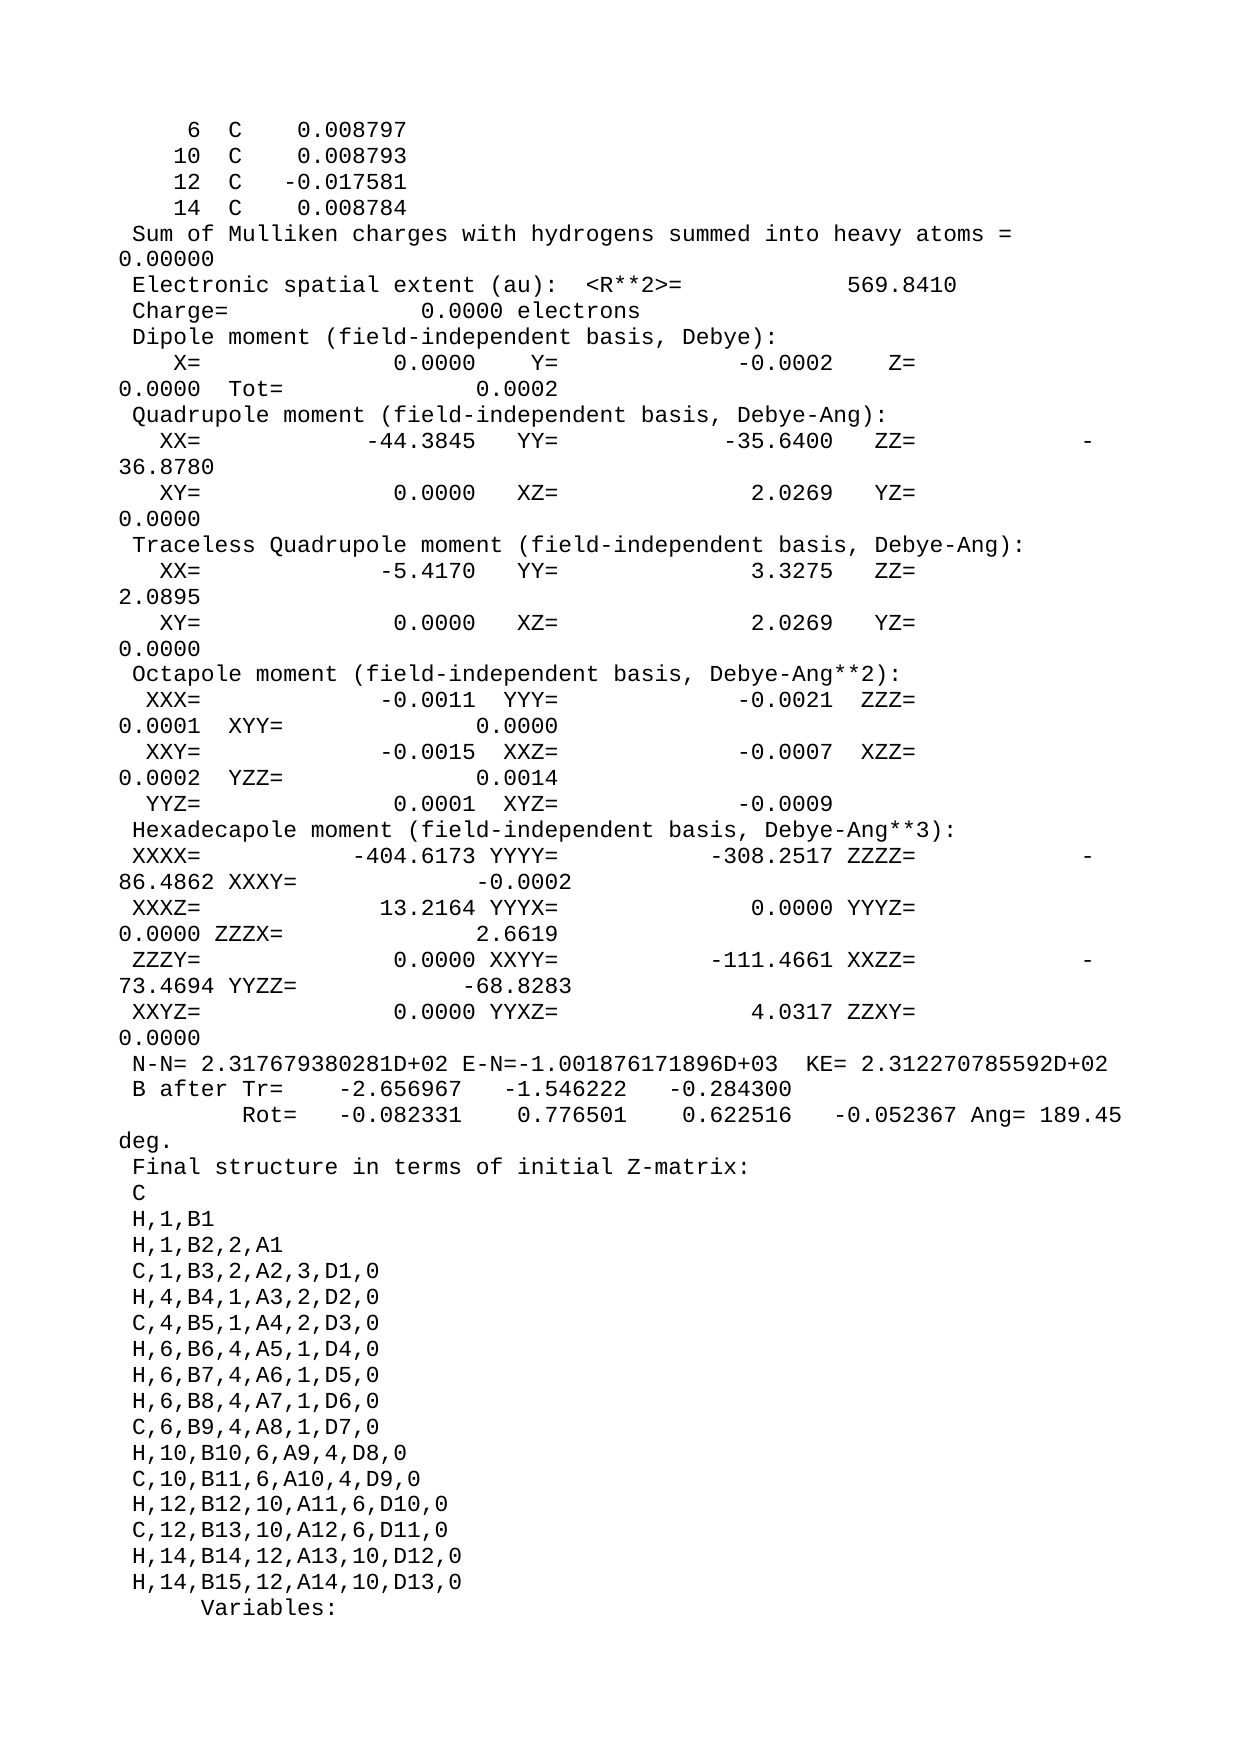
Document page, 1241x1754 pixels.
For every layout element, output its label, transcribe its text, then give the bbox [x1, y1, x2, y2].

text H,1,B2,2,A1 [118, 1233, 1122, 1259]
text H,14,B15,12,A14,10,D13,0 [118, 1571, 1122, 1597]
text H,6,B7,4,A6,1,D5,0 [118, 1363, 1122, 1389]
text Sum of Mulliken charges with hydrogens summed into heavy atoms = 0.00000 [118, 222, 1122, 274]
text C,4,B5,1,A4,2,D3,0 [118, 1311, 1122, 1337]
text XXXX= -404.6173 YYYY= -308.2517 ZZZZ= -86.4862 XXXY= -0.0002 [118, 844, 1122, 896]
text H,14,B14,12,A13,10,D12,0 [118, 1545, 1122, 1571]
text H,12,B12,10,A11,6,D10,0 [118, 1493, 1122, 1519]
text Dipole moment (field-independent basis, Debye): [118, 326, 1122, 352]
text Rot= -0.082331 0.776501 0.622516 -0.052367 Ang= 189.45 deg. [118, 1104, 1122, 1156]
text Charge= 0.0000 electrons [118, 300, 1122, 326]
text XX= -44.3845 YY= -35.6400 ZZ= -36.8780 [118, 429, 1122, 481]
text XX= -5.4170 YY= 3.3275 ZZ= 2.0895 [118, 559, 1122, 611]
text Variables: [118, 1597, 1122, 1622]
text Final structure in terms of initial Z-matrix: [118, 1156, 1122, 1182]
text XXXZ= 13.2164 YYYX= 0.0000 YYYZ= 0.0000 ZZZX= 2.6619 [118, 896, 1122, 948]
text C,10,B11,6,A10,4,D9,0 [118, 1467, 1122, 1493]
text H,6,B6,4,A5,1,D4,0 [118, 1337, 1122, 1363]
text XY= 0.0000 XZ= 2.0269 YZ= 0.0000 [118, 481, 1122, 533]
text X= 0.0000 Y= -0.0002 Z= 0.0000 Tot= 0.0002 [118, 352, 1122, 403]
text XXX= -0.0011 YYY= -0.0021 ZZZ= 0.0001 XYY= 0.0000 [118, 689, 1122, 741]
text C,6,B9,4,A8,1,D7,0 [118, 1415, 1122, 1441]
text Quadrupole moment (field-independent basis, Debye-Ang): [118, 403, 1122, 429]
text XXYZ= 0.0000 YYXZ= 4.0317 ZZXY= 0.0000 [118, 1000, 1122, 1052]
text H,4,B4,1,A3,2,D2,0 [118, 1285, 1122, 1311]
text H,1,B1 [118, 1207, 1122, 1233]
text H,6,B8,4,A7,1,D6,0 [118, 1389, 1122, 1415]
text C [118, 1182, 1122, 1207]
text Electronic spatial extent (au): <R**2>= 569.8410 [118, 274, 1122, 300]
text H,10,B10,6,A9,4,D8,0 [118, 1441, 1122, 1467]
text Octapole moment (field-independent basis, Debye-Ang**2): [118, 663, 1122, 689]
text 10 C 0.008793 [118, 144, 1122, 170]
text N-N= 2.317679380281D+02 E-N=-1.001876171896D+03 KE= 2.312270785592D+02 [118, 1052, 1122, 1078]
text XY= 0.0000 XZ= 2.0269 YZ= 0.0000 [118, 611, 1122, 663]
text YYZ= 0.0001 XYZ= -0.0009 [118, 792, 1122, 818]
text C,1,B3,2,A2,3,D1,0 [118, 1259, 1122, 1285]
text 12 C -0.017581 [118, 170, 1122, 196]
text Hexadecapole moment (field-independent basis, Debye-Ang**3): [118, 818, 1122, 844]
text C,12,B13,10,A12,6,D11,0 [118, 1519, 1122, 1545]
text 6 C 0.008797 [118, 118, 1122, 144]
text B after Tr= -2.656967 -1.546222 -0.284300 [118, 1078, 1122, 1104]
text 14 C 0.008784 [118, 196, 1122, 222]
text ZZZY= 0.0000 XXYY= -111.4661 XXZZ= -73.4694 YYZZ= -68.8283 [118, 948, 1122, 1000]
text Traceless Quadrupole moment (field-independent basis, Debye-Ang): [118, 533, 1122, 559]
text XXY= -0.0015 XXZ= -0.0007 XZZ= 0.0002 YZZ= 0.0014 [118, 741, 1122, 792]
